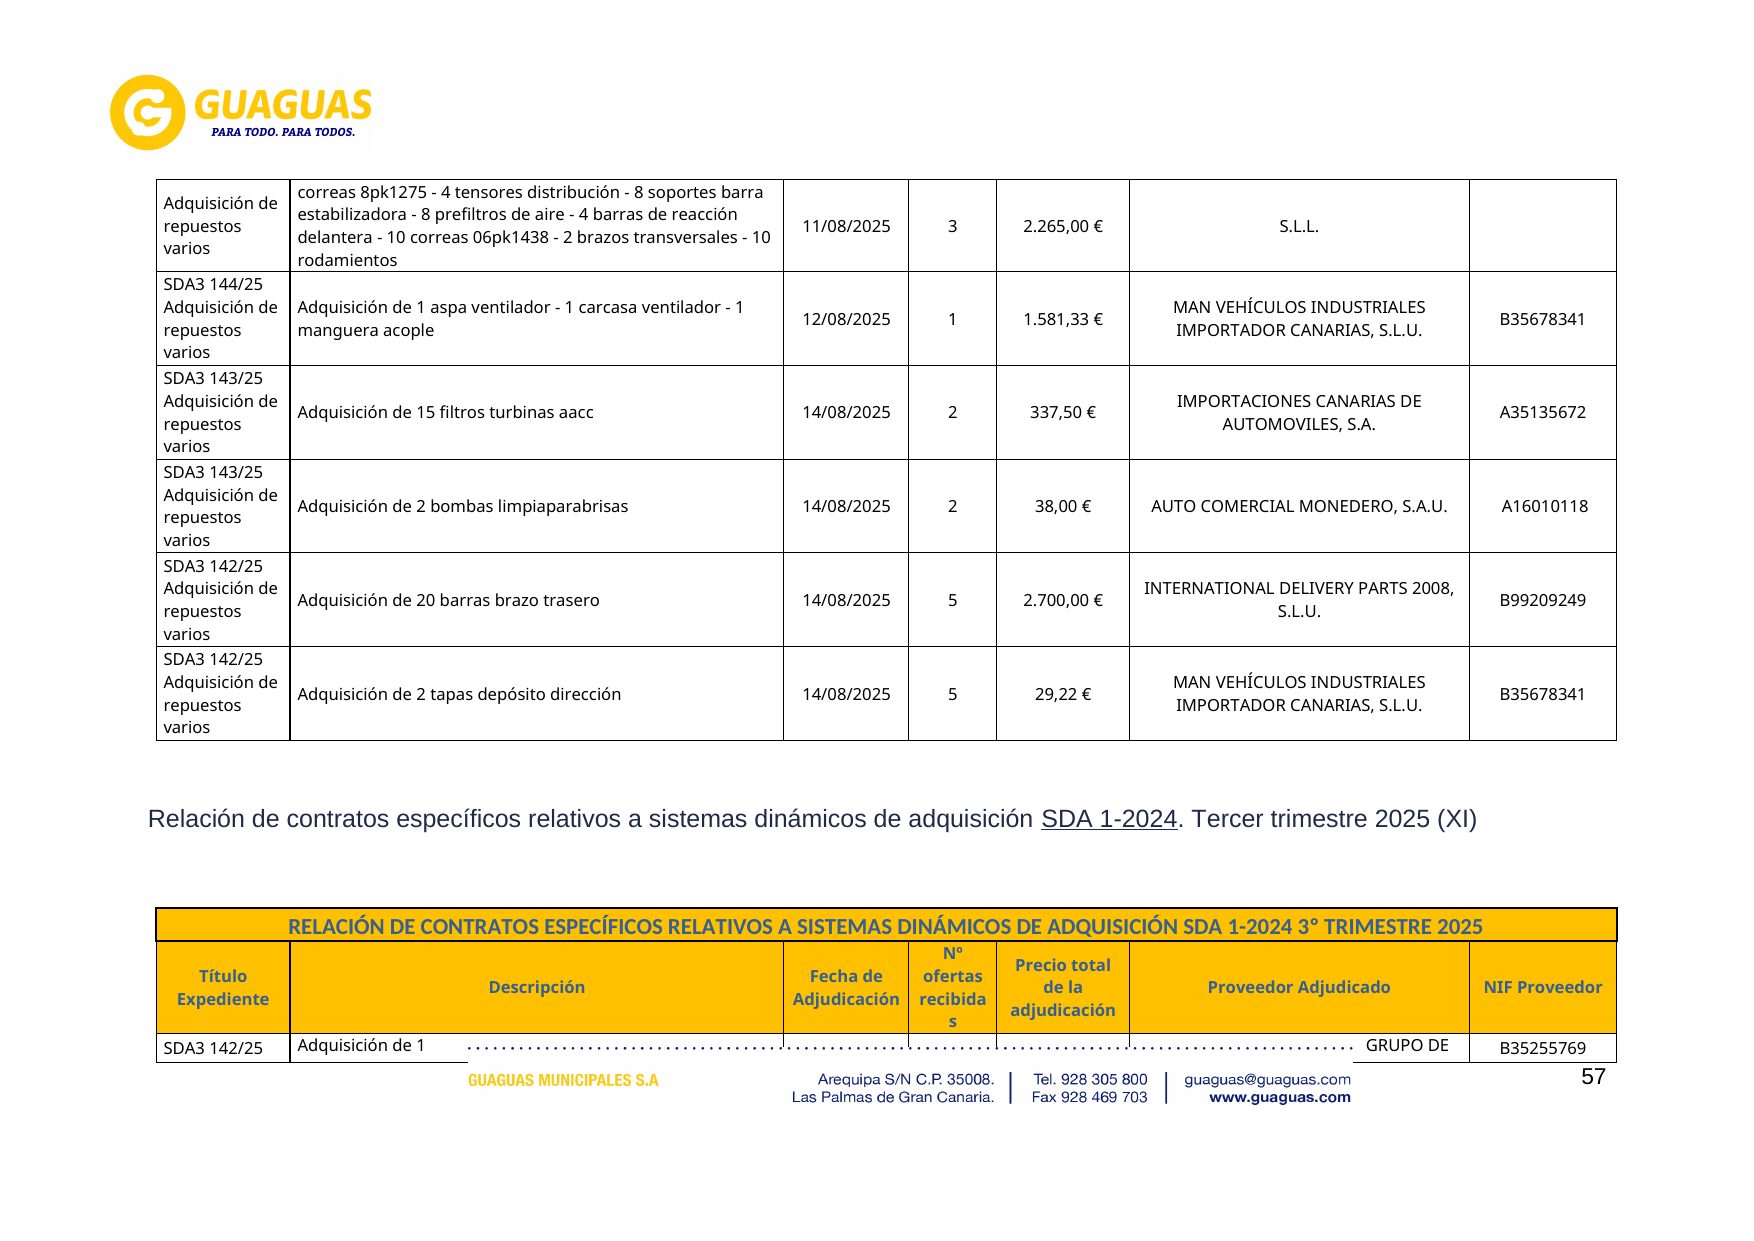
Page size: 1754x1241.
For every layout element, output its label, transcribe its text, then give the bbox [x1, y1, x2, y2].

table_cell Adquisición de 1 aspa ventilador - 1 carcasa ventilador - 1 manguera acople [291, 272, 783, 365]
table_cell Adquisición de 2 tapas depósito dirección [291, 647, 783, 740]
table_cell SDA3 142/25 [157, 1034, 289, 1062]
table_cell 337,50 € [997, 366, 1129, 458]
table_cell 38,00 € [997, 460, 1129, 552]
table_cell B35255769 [1470, 1034, 1616, 1062]
table_cell 2 [909, 460, 996, 552]
table_cell SDA3 142/25 Adquisición de repuestos varios [157, 647, 289, 740]
table_cell 14/08/2025 [784, 647, 908, 740]
table_cell [997, 1034, 1129, 1047]
table_cell B35678341 [1470, 647, 1616, 740]
text Relación de contratos específicos relativos a sistemas dinámicos de adquisición SDA 1-2024. Tercer trimestre 2025 (XI) [148, 803, 1606, 832]
table_cell Adquisición de 2 bombas limpiaparabrisas [291, 460, 783, 552]
table_cell 14/08/2025 [784, 460, 908, 552]
table_cell S.L.L. [1130, 180, 1469, 271]
table_cell 3 [909, 180, 996, 271]
table_cell Precio total de la adjudicación [997, 942, 1129, 1033]
table_cell Título Expediente [157, 942, 289, 1033]
table_cell MAN VEHÍCULOS INDUSTRIALES IMPORTADOR CANARIAS, S.L.U. [1130, 647, 1469, 740]
table_cell 14/08/2025 [784, 553, 908, 646]
table_cell 12/08/2025 [784, 272, 908, 365]
table_cell IMPORTACIONES CANARIAS DE AUTOMOVILES, S.A. [1130, 366, 1469, 458]
table_cell Adquisición de 1 [291, 1034, 783, 1062]
table_cell Descripción [291, 942, 783, 1033]
table_cell [784, 1034, 908, 1047]
table_cell SDA3 143/25 Adquisición de repuestos varios [157, 460, 289, 552]
table_cell MAN VEHÍCULOS INDUSTRIALES IMPORTADOR CANARIAS, S.L.U. [1130, 272, 1469, 365]
table_cell 14/08/2025 [784, 366, 908, 458]
table_cell B35678341 [1470, 272, 1616, 365]
table_cell 2.700,00 € [997, 553, 1129, 646]
table_cell SDA3 144/25 Adquisición de repuestos varios [157, 272, 289, 365]
table_cell B99209249 [1470, 553, 1616, 646]
table_cell Fecha de Adjudicación [784, 942, 908, 1033]
table_cell NIF Proveedor [1470, 942, 1616, 1033]
table_cell Nº ofertas recibidas [909, 942, 996, 1033]
table_cell 2 [909, 366, 996, 458]
table_cell 1 [909, 272, 996, 365]
table_header RELACIÓN DE CONTRATOS ESPECÍFICOS RELATIVOS A SISTEMAS DINÁMICOS DE ADQUISICIÓN SDA 1-2024 3º TRIMESTRE 2025 [157, 909, 1616, 940]
table_cell Adquisición de repuestos varios [157, 180, 289, 271]
table_cell correas 8pk1275 - 4 tensores distribución - 8 soportes barra estabilizadora - 8 prefiltros de aire - 4 barras de reacción delantera - 10 correas 06pk1438 - 2 brazos transversales - 10 rodamientos [291, 180, 783, 271]
table_cell A35135672 [1470, 366, 1616, 458]
table_cell 5 [909, 647, 996, 740]
table_cell Proveedor Adjudicado [1130, 942, 1469, 1033]
table_cell AUTO COMERCIAL MONEDERO, S.A.U. [1130, 460, 1469, 552]
table_cell INTERNATIONAL DELIVERY PARTS 2008, S.L.U. [1130, 553, 1469, 646]
table_cell SDA3 143/25 Adquisición de repuestos varios [157, 366, 289, 458]
table_cell Adquisición de 15 filtros turbinas aacc [291, 366, 783, 458]
table_cell 2.265,00 € [997, 180, 1129, 271]
table_cell 11/08/2025 [784, 180, 908, 271]
table_cell A16010118 [1470, 460, 1616, 552]
table_cell 1.581,33 € [997, 272, 1129, 365]
table_cell SDA3 142/25 Adquisición de repuestos varios [157, 553, 289, 646]
table_cell Adquisición de 20 barras brazo trasero [291, 553, 783, 646]
table_cell GRUPO DE [1130, 1034, 1469, 1062]
table_cell [909, 1034, 996, 1047]
table_cell 5 [909, 553, 996, 646]
table_cell [1470, 180, 1616, 271]
table_cell 29,22 € [997, 647, 1129, 740]
